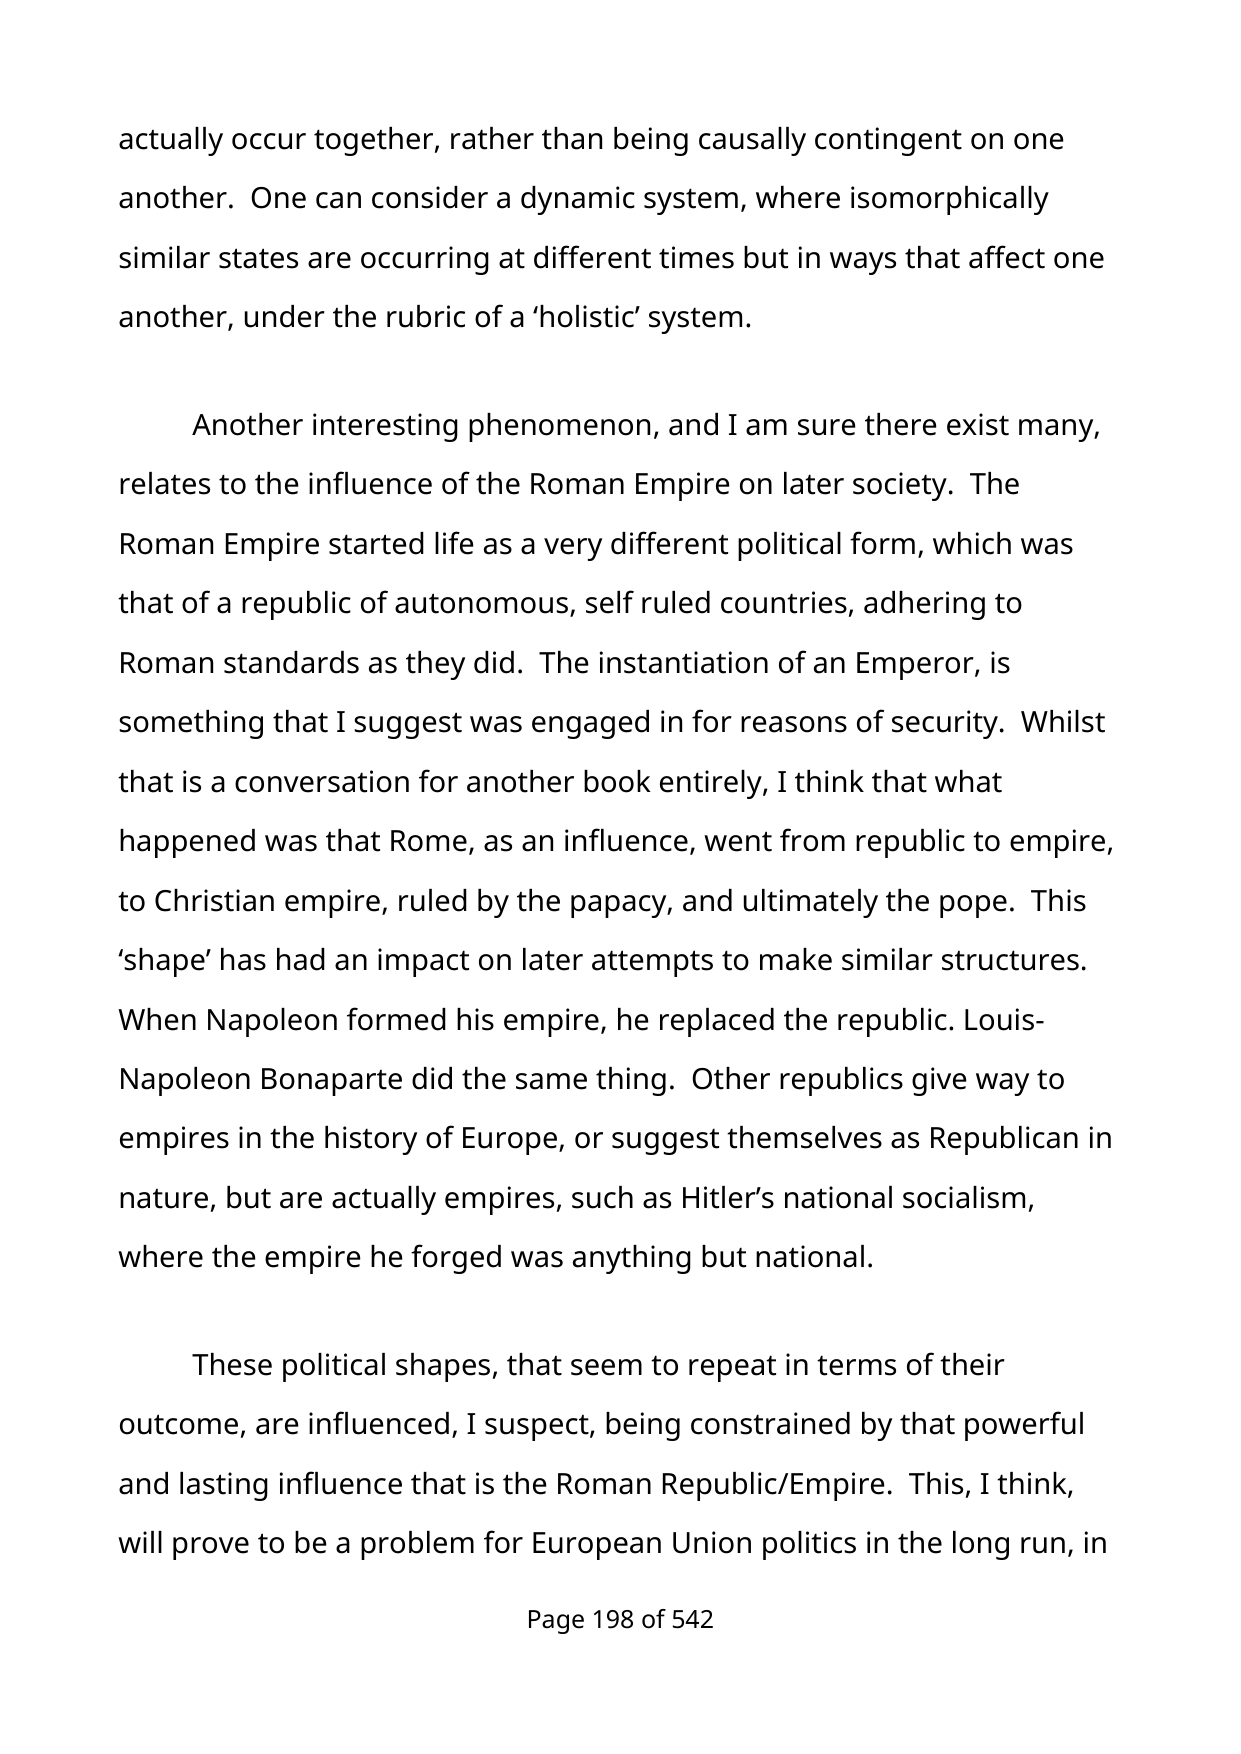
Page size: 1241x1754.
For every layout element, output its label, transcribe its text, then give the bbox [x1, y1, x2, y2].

text actually occur together, rather than being causally contingent on one another. One can consider a dynamic system, where isomorphically similar states are occurring at different times but in ways that affect one another, under the rubric of a ‘holistic’ system. [118, 118, 1122, 336]
text Another interesting phenomenon, and I am sure there exist many, relates to the influence of the Roman Empire on later society. The Roman Empire started life as a very different political form, which was that of a republic of autonomous, self ruled countries, adhering to Roman standards as they did. The instantiation of an Emperor, is something that I suggest was engaged in for reasons of security. Whilst that is a conversation for another book entirely, I think that what happened was that Rome, as an influence, went from republic to empire, to Christian empire, ruled by the papacy, and ultimately the pope. This ‘shape’ has had an impact on later attempts to make similar structures. When Napoleon formed his empire, he replaced the republic. Louis-Napoleon Bonaparte did the same thing. Other republics give way to empires in the history of Europe, or suggest themselves as Republican in nature, but are actually empires, such as Hitler’s national socialism, where the empire he forged was anything but national. [118, 404, 1122, 1276]
text These political shapes, that seem to repeat in terms of their outcome, are influenced, I suspect, being constrained by that powerful and lasting influence that is the Roman Republic/Empire. This, I think, will prove to be a problem for European Union politics in the long run, in [118, 1344, 1122, 1562]
